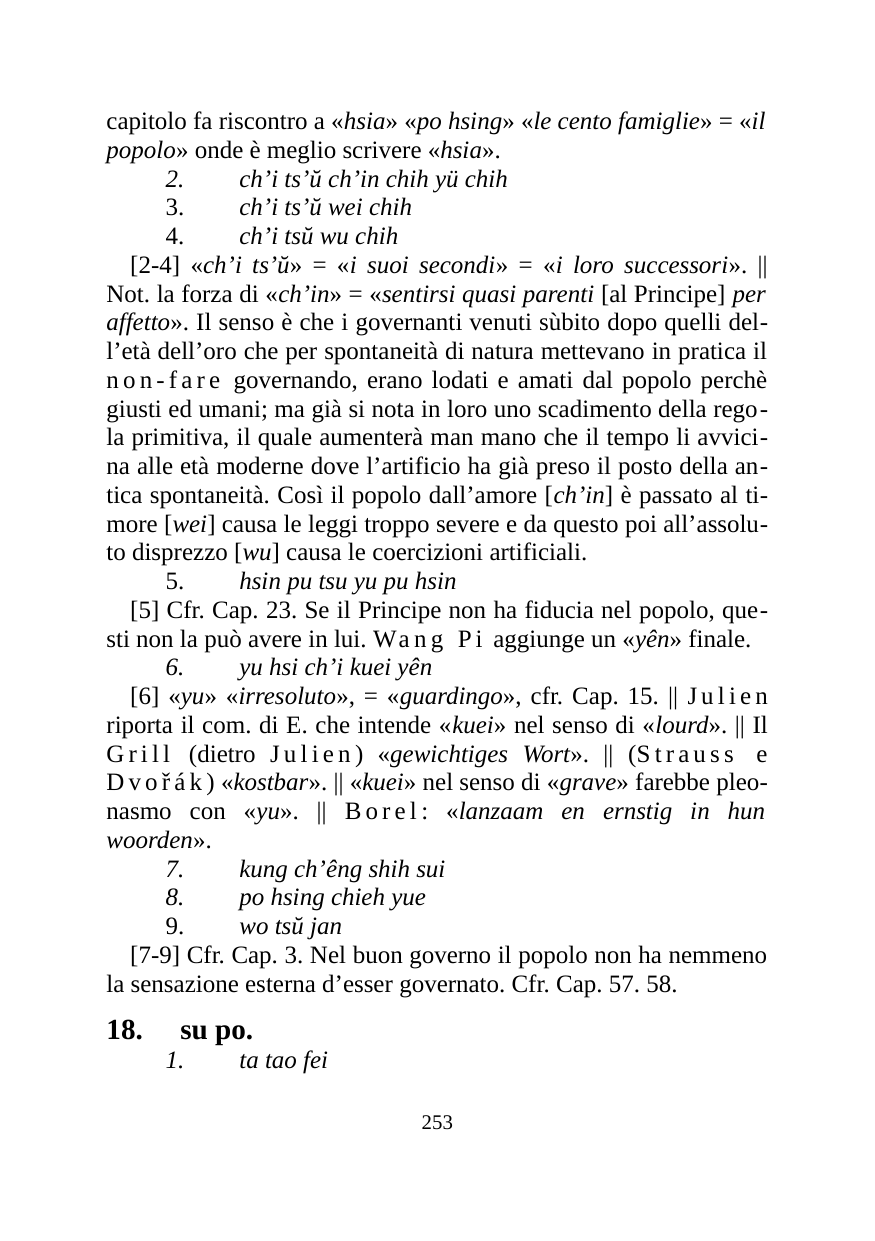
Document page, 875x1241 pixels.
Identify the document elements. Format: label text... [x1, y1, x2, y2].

text [2-4] «ch’i ts’ŭ» = «i suoi secondi» = «i loro successori». || Not. la forza di «ch’in» = «sentirsi quasi parenti [al Principe] per affetto». Il senso è che i governanti venuti sùbito dopo quelli del­l’età dell’oro che per spontaneità di natura mettevano in pratica il non-fare governando, erano lodati e amati dal popolo perchè giusti ed umani; ma già si nota in loro uno scadimento della rego­la primitiva, il quale aumenterà man mano che il tempo li avvici­na alle età moderne dove l’artificio ha già preso il posto della an­tica spontaneità. Così il popolo dall’amore [ch’in] è passato al ti­more [wei] causa le leggi troppo severe e da questo poi all’assolu­to disprezzo [wu] causa le coercizioni artificiali. [106, 250, 768, 566]
list po hsing chieh yue [165, 882, 768, 911]
list kung ch’êng shih sui [165, 854, 768, 882]
subtitle 18. su po. [106, 1012, 768, 1046]
text capitolo fa riscontro a «hsia» «po hsing» «le cento famiglie» = «il popolo» onde è meglio scrivere «hsia». [106, 106, 768, 164]
text [6] «yu» «irresoluto», = «guardingo», cfr. Cap. 15. || Julien riporta il com. di E. che intende «kuei» nel senso di «lourd». || Il Grill (dietro Julien) «gewichtiges Wort». || (Strauss e Dvořák) «kostbar». || «kuei» nel senso di «grave» farebbe pleo­nasmo con «yu». || Borel: «lanzaam en ernstig in hun woorden». [106, 681, 768, 854]
list ch’i ts’ŭ ch’in chih yü chih [165, 164, 768, 192]
list wo tsŭ jan [165, 911, 768, 940]
list ch’i ts’ŭ wei chih [165, 192, 768, 221]
text [7-9] Cfr. Cap. 3. Nel buon governo il popolo non ha nemmeno la sensazione esterna d’esser governato. Cfr. Cap. 57. 58. [106, 940, 768, 997]
list ta tao fei [165, 1046, 768, 1074]
list hsin pu tsu yu pu hsin [165, 566, 768, 595]
text [5] Cfr. Cap. 23. Se il Principe non ha fiducia nel popolo, que­sti non la può avere in lui. Wang Pi aggiunge un «yên» finale. [106, 595, 768, 652]
list yu hsi ch’i kuei yên [165, 652, 768, 681]
list ch’i tsŭ wu chih [165, 221, 768, 250]
